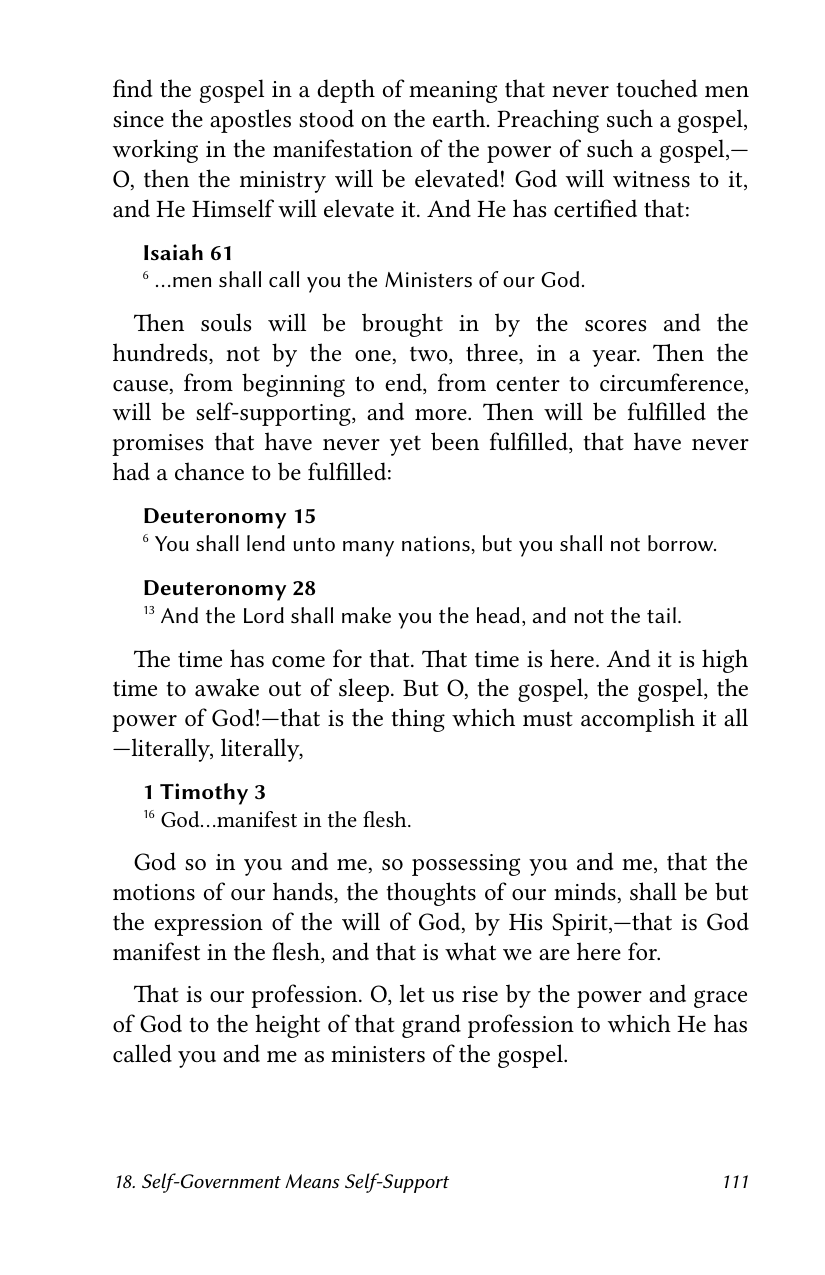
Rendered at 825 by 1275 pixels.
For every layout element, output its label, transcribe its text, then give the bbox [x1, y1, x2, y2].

text 1 Timothy 3 [142, 779, 750, 805]
text Deuteronomy 28 [142, 575, 750, 601]
text Isaiah 61 [142, 239, 750, 266]
text The time has come for that. That time is here. And it is high time to awake out of sleep. But O, the gospel, the gospel, the power of God!—that is the thing which must accomplish it all—literally, literally, [112, 644, 750, 763]
text Then souls will be brought in by the scores and the hundreds, not by the one, two, three, in a year. Then the cause, from beginning to end, from center to circumference, will be self-supporting, and more. Then will be fulfilled the promises that have never yet been fulfilled, that have never had a chance to be fulfilled: [112, 309, 750, 487]
text 6 You shall lend unto many nations, but you shall not borrow. [142, 531, 720, 557]
text God so in you and me, so possessing you and me, that the motions of our hands, the thoughts of our minds, shall be but the expression of the will of God, by His Spirit,—that is God manifest in the flesh, and that is what we are here for. [112, 848, 750, 967]
text 16 God...manifest in the flesh. [142, 807, 720, 833]
text 6 ...men shall call you the Ministers of our God. [142, 267, 720, 293]
text 13 And the Lord shall make you the head, and not the tail. [142, 603, 720, 629]
text Deuteronomy 15 [142, 503, 750, 529]
text That is our profession. O, let us rise by the power and grace of God to the height of that grand profession to which He has called you and me as ministers of the gospel. [112, 980, 750, 1068]
text find the gospel in a depth of meaning that never touched men since the apostles stood on the earth. Preaching such a gospel, working in the manifestation of the power of such a gospel,—O, then the ministry will be elevated! God will witness to it, and He Himself will elevate it. And He has certified that: [112, 75, 750, 223]
